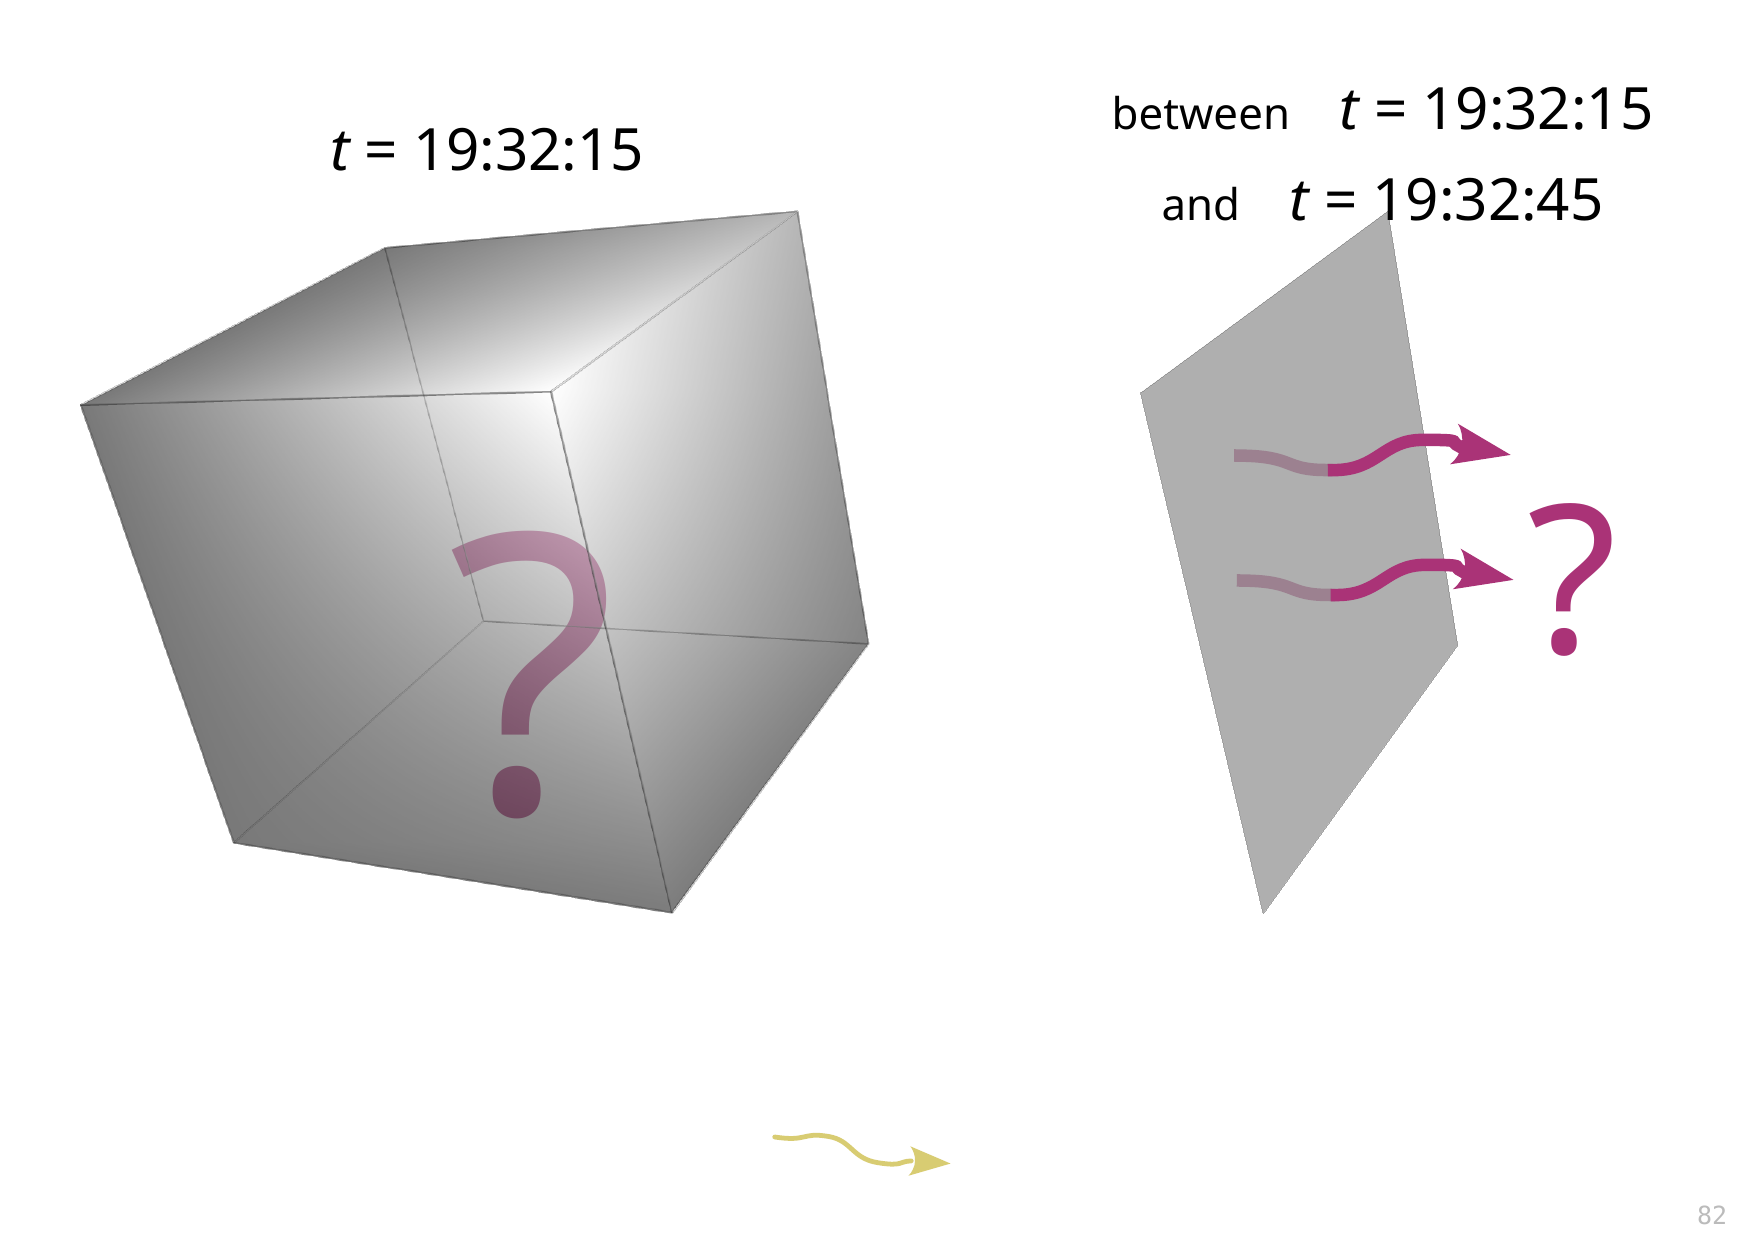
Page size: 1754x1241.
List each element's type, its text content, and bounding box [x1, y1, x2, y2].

text_box ? [1513, 424, 1635, 648]
text_box [1140, 211, 1458, 914]
text_box between t = 19:32:15 and t = 19:32:45 [1096, 59, 1626, 200]
text_box t = 19:32:15 [315, 100, 634, 175]
